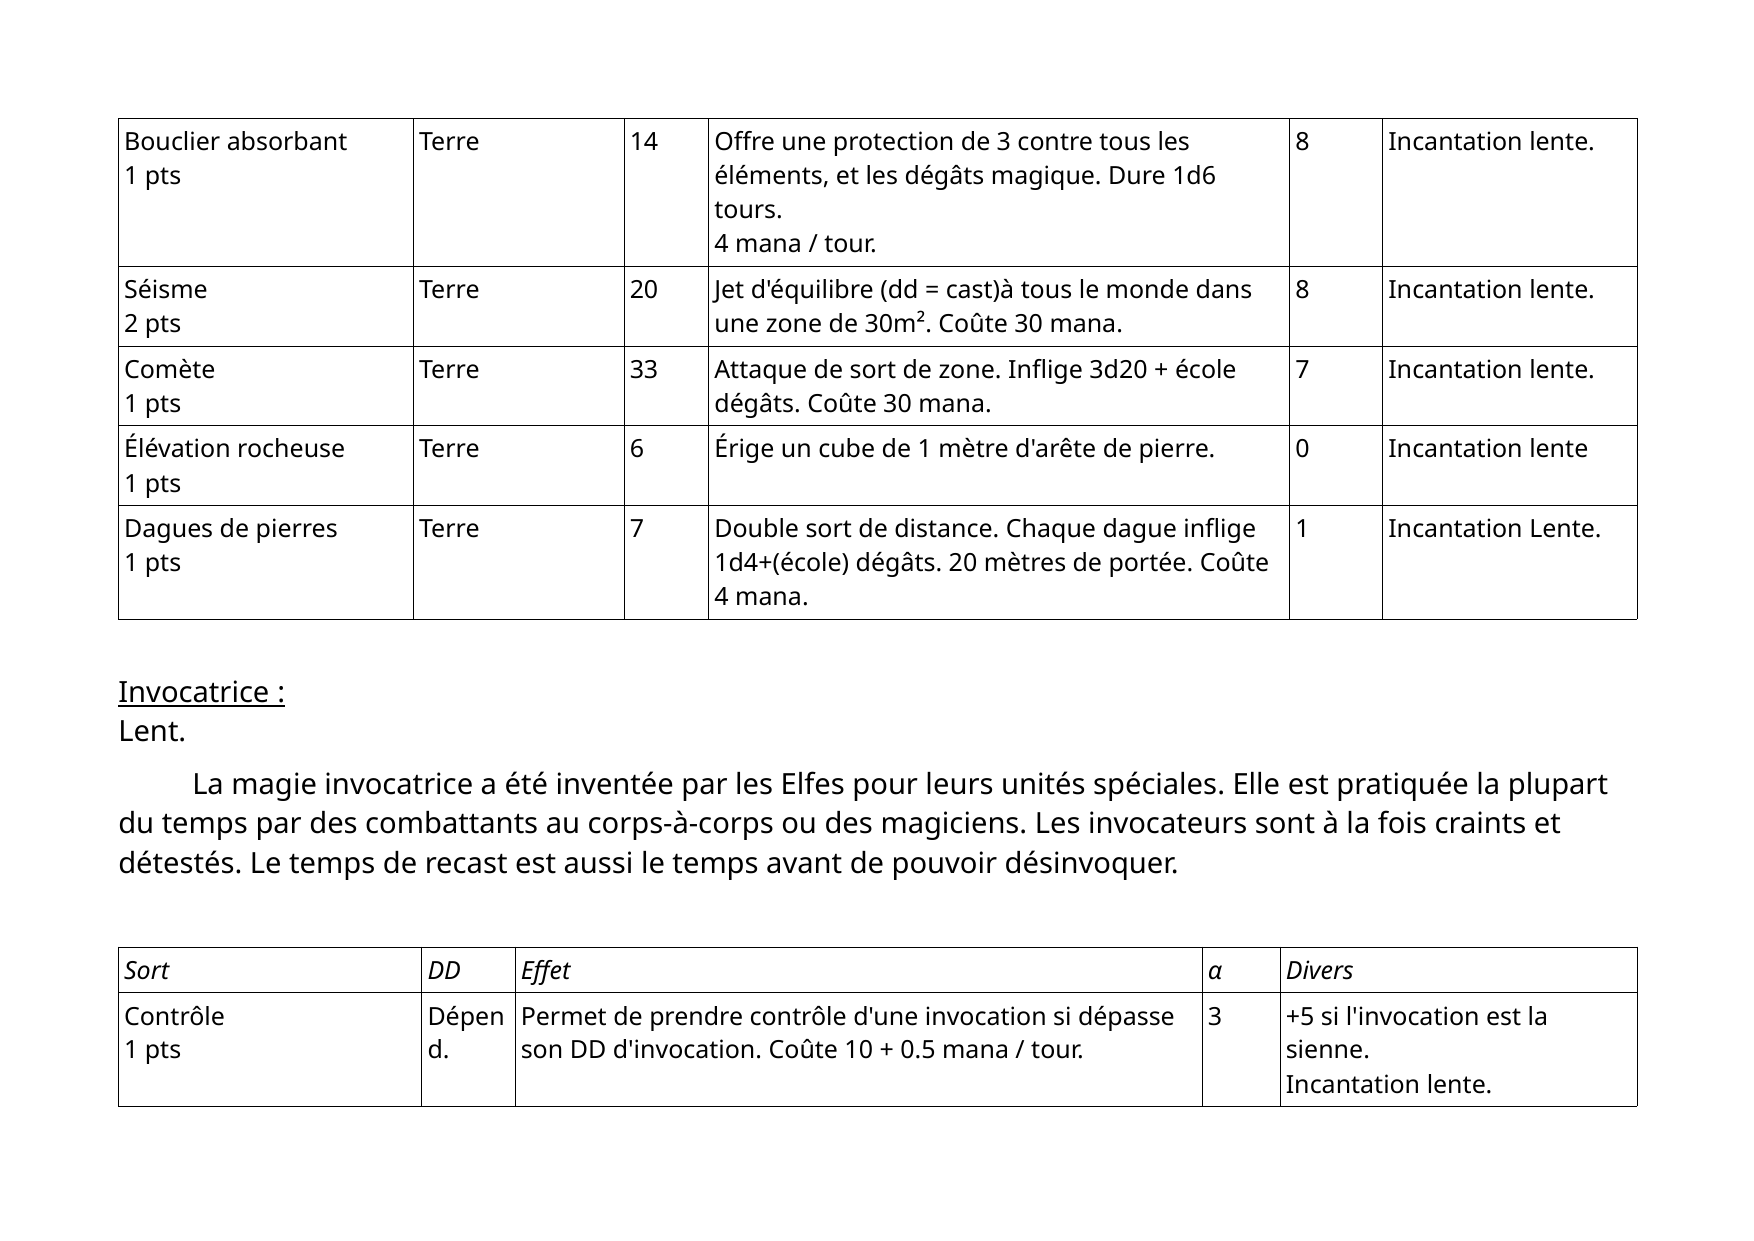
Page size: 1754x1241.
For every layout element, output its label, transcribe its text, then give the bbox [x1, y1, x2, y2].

table_cell Dépend. [422, 993, 515, 1106]
table_cell Contrôle 1 pts [119, 993, 421, 1106]
table_cell Attaque de sort de zone. Inflige 3d20 + école dégâts. Coûte 30 mana. [709, 347, 1289, 425]
table_cell 3 [1203, 993, 1280, 1106]
subtitle Invocatrice : [118, 671, 1636, 711]
table_cell Bouclier absorbant 1 pts [119, 119, 413, 266]
table_cell Comète 1 pts [119, 347, 413, 425]
table_cell Double sort de distance. Chaque dague inflige 1d4+(école) dégâts. 20 mètres de portée. Coûte 4 mana. [709, 506, 1289, 619]
table_cell Terre [414, 119, 624, 266]
table_cell Érige un cube de 1 mètre d'arête de pierre. [709, 426, 1289, 505]
table_cell +5 si l'invocation est la sienne. Incantation lente. [1281, 993, 1637, 1106]
table_cell 14 [625, 119, 708, 266]
table_cell Séisme 2 pts [119, 267, 413, 346]
table_cell Jet d'équilibre (dd = cast)à tous le monde dans une zone de 30m². Coûte 30 mana. [709, 267, 1289, 346]
text La magie invocatrice a été inventée par les Elfes pour leurs unités spéciales. Elle est pratiquée la plupart du temps par des combattants au corps-à-corps ou des magiciens. Les invocateurs sont à la fois craints et détestés. Le temps de recast est aussi le temps avant de pouvoir désinvoquer. [118, 763, 1636, 882]
table_cell Terre [414, 347, 624, 425]
table_cell Permet de prendre contrôle d'une invocation si dépasse son DD d'invocation. Coûte 10 + 0.5 mana / tour. [516, 993, 1202, 1106]
table_cell 0 [1290, 426, 1382, 505]
text Lent. [118, 711, 1636, 750]
table_header Divers [1281, 948, 1637, 992]
table_cell Terre [414, 506, 624, 619]
table_cell 7 [1290, 347, 1382, 425]
table_cell 20 [625, 267, 708, 346]
table_cell 33 [625, 347, 708, 425]
table_header Sort [119, 948, 421, 992]
table_cell 1 [1290, 506, 1382, 619]
table_cell Terre [414, 267, 624, 346]
table_cell Incantation lente [1383, 426, 1637, 505]
table_cell Incantation Lente. [1383, 506, 1637, 619]
table_cell Incantation lente. [1383, 347, 1637, 425]
table_header α [1203, 948, 1280, 992]
table_cell Élévation rocheuse 1 pts [119, 426, 413, 505]
table_cell 8 [1290, 119, 1382, 266]
table_cell Terre [414, 426, 624, 505]
table_cell Offre une protection de 3 contre tous les éléments, et les dégâts magique. Dure 1d6 tours. 4 mana / tour. [709, 119, 1289, 266]
table_cell 8 [1290, 267, 1382, 346]
table_header DD [422, 948, 515, 992]
table_cell 6 [625, 426, 708, 505]
table_cell Dagues de pierres 1 pts [119, 506, 413, 619]
table_header Effet [516, 948, 1202, 992]
table_cell 7 [625, 506, 708, 619]
table_cell Incantation lente. [1383, 267, 1637, 346]
table_cell Incantation lente. [1383, 119, 1637, 266]
